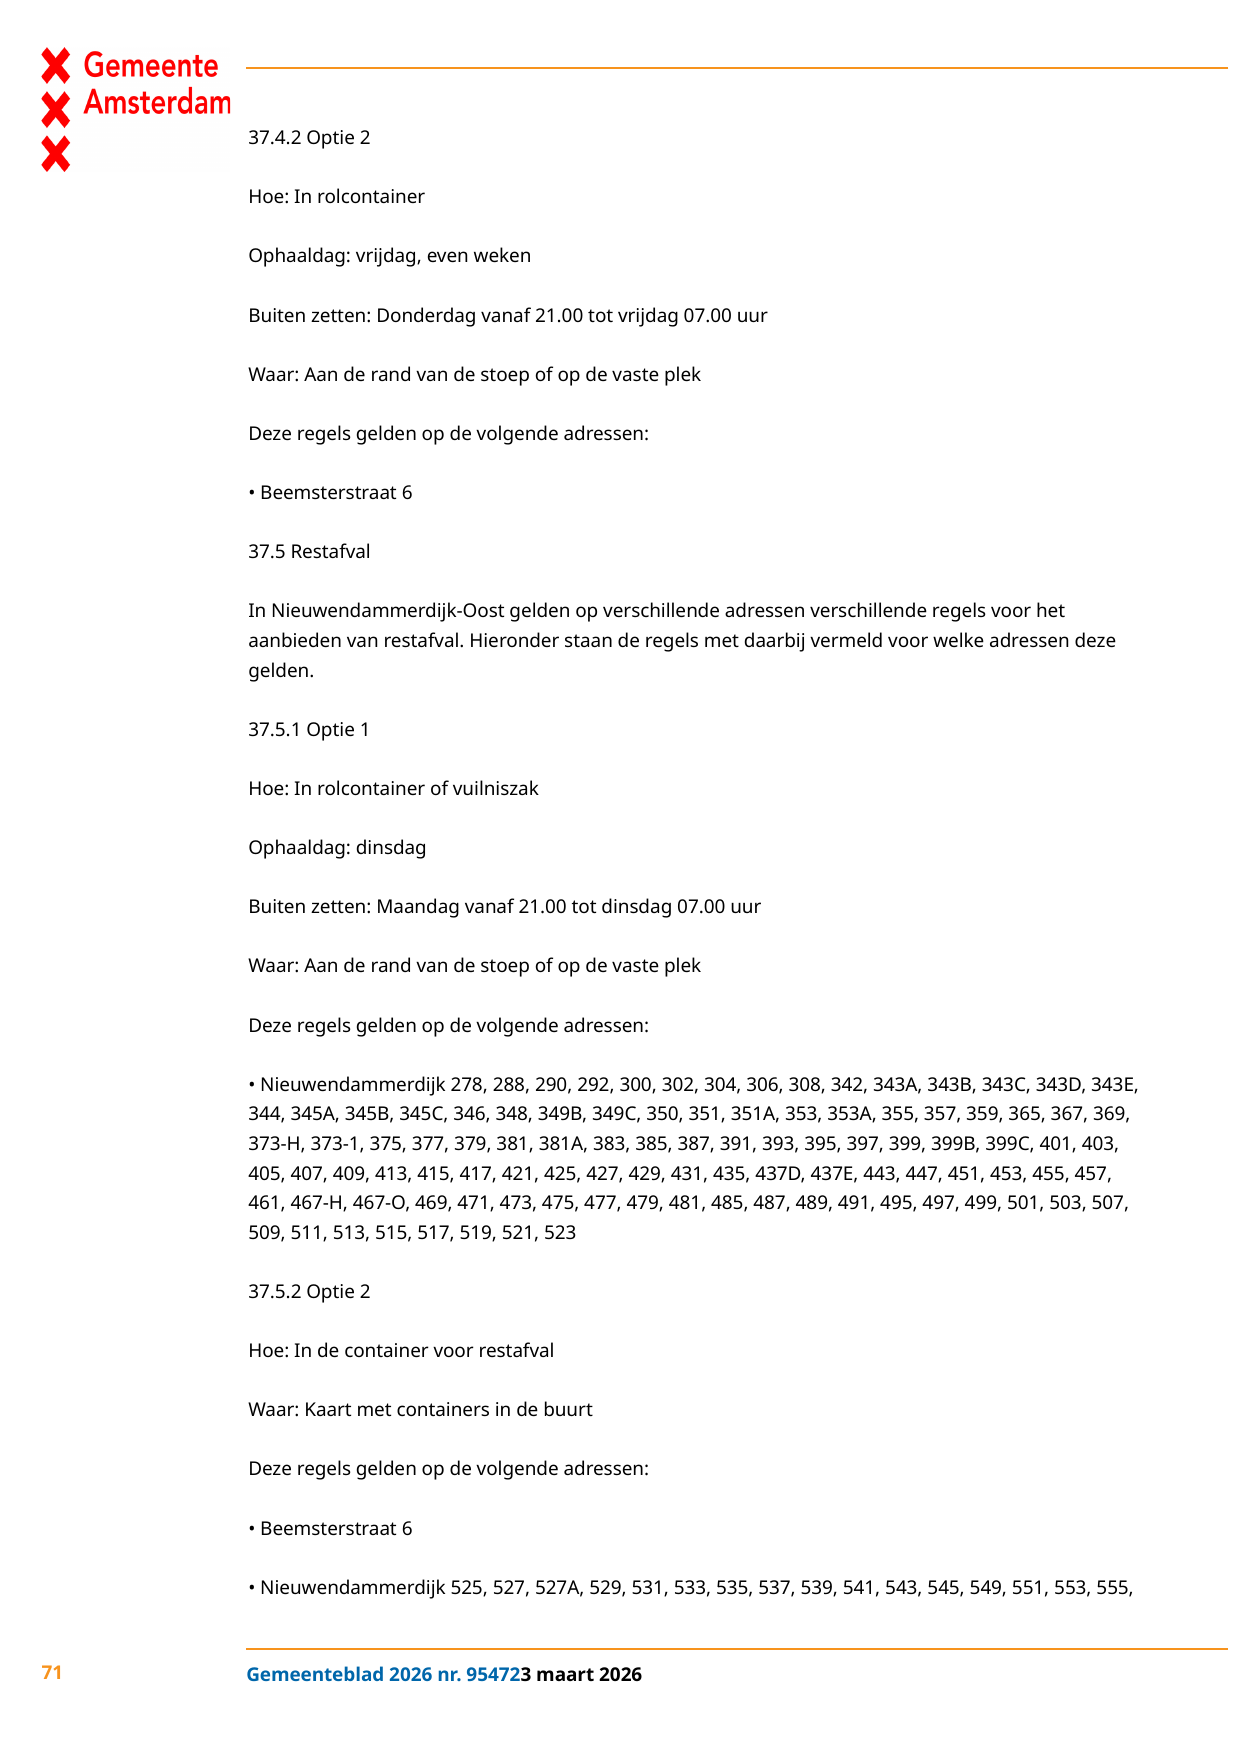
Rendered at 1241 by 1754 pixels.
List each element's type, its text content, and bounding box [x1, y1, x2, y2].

text Buiten zetten: Donderdag vanaf 21.00 tot vrijdag 07.00 uur [248, 302, 1152, 328]
text Hoe: In rolcontainer [248, 183, 1152, 209]
text Ophaaldag: dinsdag [248, 834, 1152, 860]
text Deze regels gelden op de volgende adressen: [248, 420, 1152, 446]
text • Beemsterstraat 6 [248, 479, 1152, 505]
text In Nieuwendammerdijk-Oost gelden op verschillende adressen verschillende regels voor het aanbieden van restafval. Hieronder staan de regels met daarbij vermeld voor welke adressen deze gelden. [248, 598, 1152, 683]
text • Nieuwendammerdijk 278, 288, 290, 292, 300, 302, 304, 306, 308, 342, 343A, 343B, 343C, 343D, 343E, 344, 345A, 345B, 345C, 346, 348, 349B, 349C, 350, 351, 351A, 353, 353A, 355, 357, 359, 365, 367, 369, 373-H, 373-1, 375, 377, 379, 381, 381A, 383, 385, 387, 391, 393, 395, 397, 399, 399B, 399C, 401, 403, 405, 407, 409, 413, 415, 417, 421, 425, 427, 429, 431, 435, 437D, 437E, 443, 447, 451, 453, 455, 457, 461, 467-H, 467-O, 469, 471, 473, 475, 477, 479, 481, 485, 487, 489, 491, 495, 497, 499, 501, 503, 507, 509, 511, 513, 515, 517, 519, 521, 523 [248, 1071, 1152, 1245]
text 37.5.2 Optie 2 [248, 1278, 1152, 1304]
text Buiten zetten: Maandag vanaf 21.00 tot dinsdag 07.00 uur [248, 893, 1152, 919]
text Waar: Aan de rand van de stoep of op de vaste plek [248, 953, 1152, 978]
text • Nieuwendammerdijk 525, 527, 527A, 529, 531, 533, 535, 537, 539, 541, 543, 545, 549, 551, 553, 555, [248, 1574, 1152, 1600]
text Hoe: In rolcontainer of vuilniszak [248, 775, 1152, 801]
text 37.5.1 Optie 1 [248, 716, 1152, 742]
text Ophaaldag: vrijdag, even weken [248, 243, 1152, 268]
text Waar: Aan de rand van de stoep of op de vaste plek [248, 361, 1152, 387]
text Deze regels gelden op de volgende adressen: [248, 1012, 1152, 1038]
text • Beemsterstraat 6 [248, 1515, 1152, 1541]
picture [41, 47, 231, 172]
text Deze regels gelden op de volgende adressen: [248, 1456, 1152, 1481]
text 37.4.2 Optie 2 [248, 124, 1152, 150]
text 37.5 Restafval [248, 538, 1152, 564]
text Hoe: In de container voor restafval [248, 1337, 1152, 1363]
text Waar: Kaart met containers in de buurt [248, 1396, 1152, 1422]
